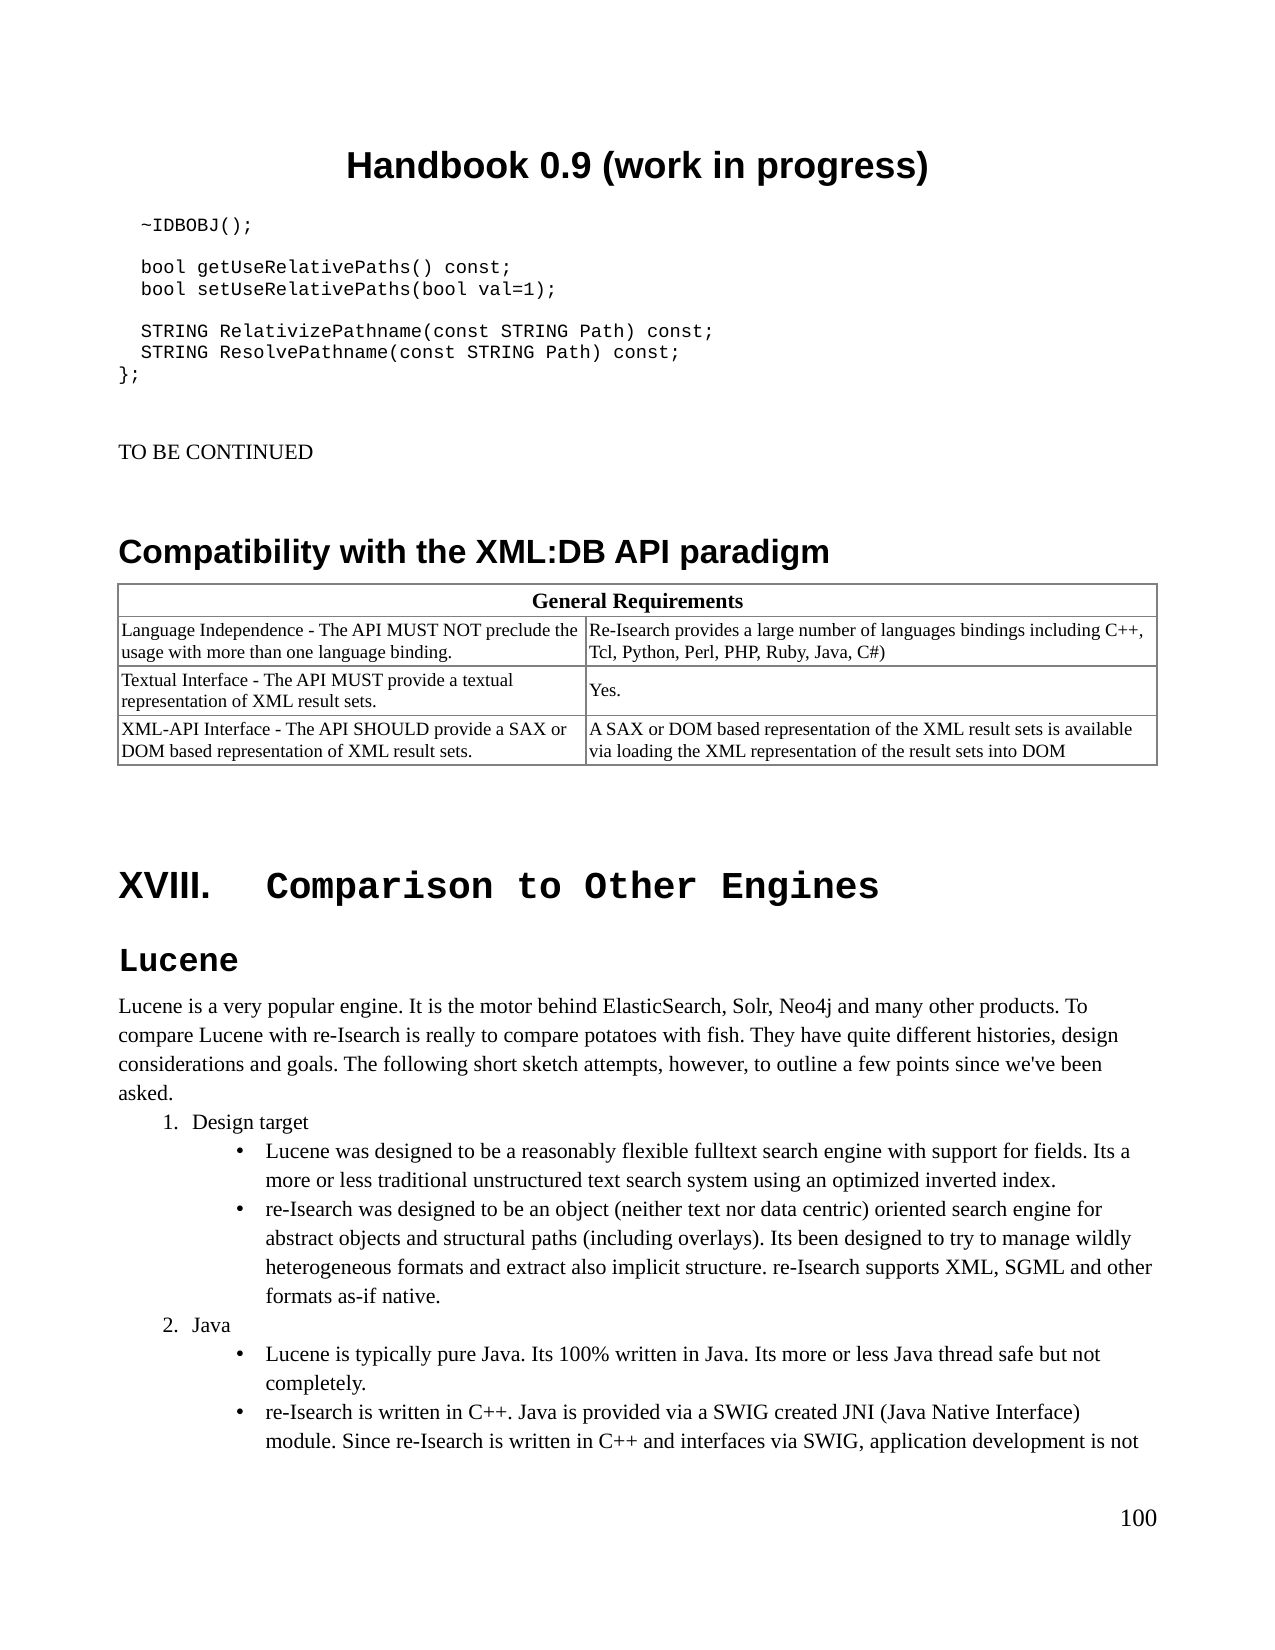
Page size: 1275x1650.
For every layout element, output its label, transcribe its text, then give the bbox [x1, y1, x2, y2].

subtitle Lucene [118, 943, 1157, 981]
list Java [162, 1312, 1157, 1337]
text STRING ResolvePathname(const STRING Path) const; [118, 343, 1157, 364]
table_cell Yes. [587, 667, 1156, 715]
list Design target [162, 1109, 1157, 1134]
text bool getUseRelativePaths() const; [118, 258, 1157, 279]
subtitle Comparison to Other Engines [118, 863, 1157, 910]
text }; [118, 364, 1157, 386]
list re-Isearch is written in C++. Java is provided via a SWIG created JNI (Java Native Interface) module. Since re-Isearch is written in C++ and interfaces via SWIG, application development is not [236, 1399, 1157, 1453]
text Lucene is a very popular engine. It is the motor behind ElasticSearch, Solr, Neo4j and many other products. To compare Lucene with re-Isearch is really to compare potatoes with fish. They have quite different histories, design considerations and goals. The following short sketch attempts, however, to outline a few points since we've been asked. [118, 993, 1157, 1106]
text ~IDBOBJ(); [118, 216, 1157, 237]
table_cell Textual Interface - The API MUST provide a textual representation of XML result sets. [119, 667, 585, 715]
text TO BE CONTINUED [118, 439, 1157, 464]
table_header General Requirements [119, 585, 1156, 616]
subtitle Compatibility with the XML:DB API paradigm [118, 532, 1157, 571]
list re-Isearch was designed to be an object (neither text nor data centric) oriented search engine for abstract objects and structural paths (including overlays). Its been designed to try to manage wildly heterogeneous formats and extract also implicit structure. re-Isearch supports XML, SGML and other formats as-if native. [236, 1196, 1157, 1308]
table_cell Language Independence - The API MUST NOT preclude the usage with more than one language binding. [119, 617, 585, 665]
text STRING RelativizePathname(const STRING Path) const; [118, 322, 1157, 343]
list Lucene is typically pure Java. Its 100% written in Java. Its more or less Java thread safe but not completely. [236, 1341, 1157, 1395]
table_cell Re-Isearch provides a large number of languages bindings including C++, Tcl, Python, Perl, PHP, Ruby, Java, C#) [587, 617, 1156, 665]
table_cell XML-API Interface - The API SHOULD provide a SAX or DOM based representation of XML result sets. [119, 716, 585, 764]
table_cell A SAX or DOM based representation of the XML result sets is available via loading the XML representation of the result sets into DOM [587, 716, 1156, 764]
text bool setUseRelativePaths(bool val=1); [118, 279, 1157, 301]
list Lucene was designed to be a reasonably flexible fulltext search engine with support for fields. Its a more or less traditional unstructured text search system using an optimized inverted index. [236, 1138, 1157, 1192]
